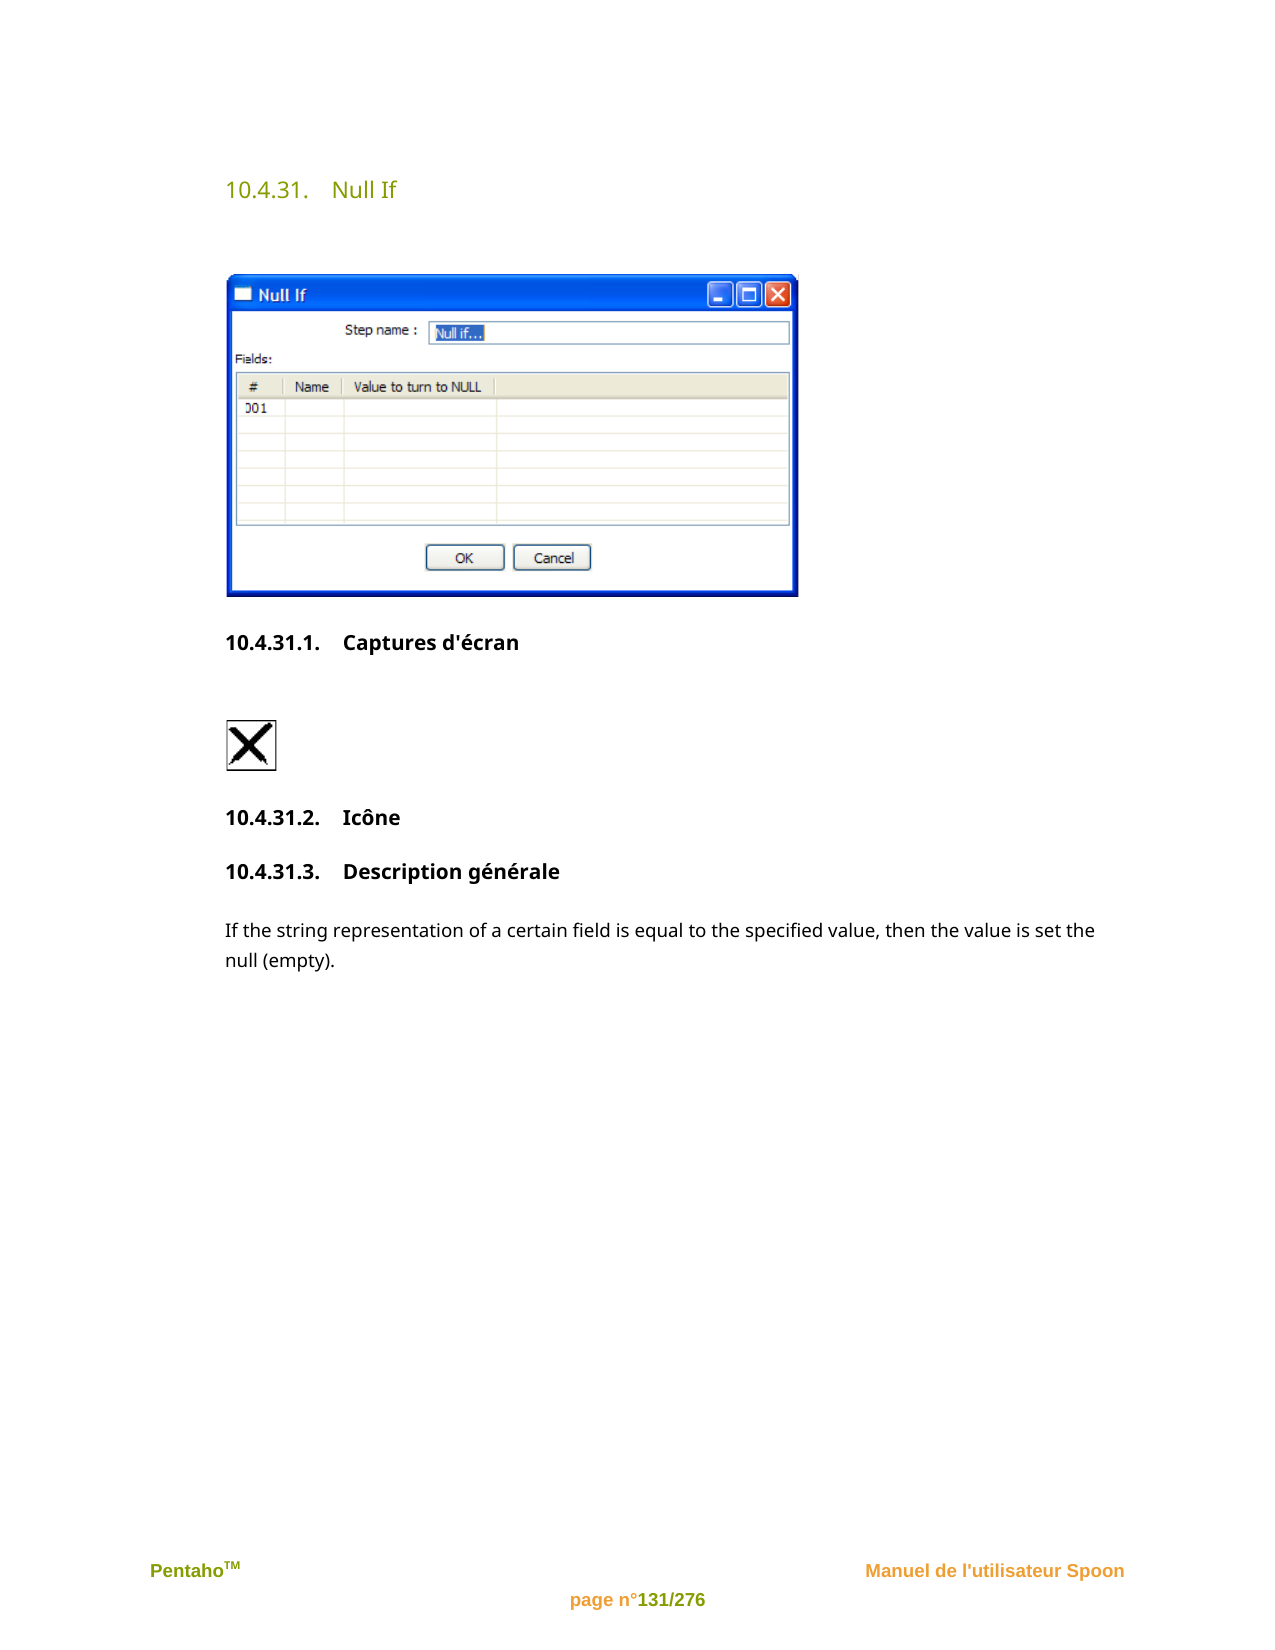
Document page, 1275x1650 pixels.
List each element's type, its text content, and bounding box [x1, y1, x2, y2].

subtitle Description générale [225, 856, 1125, 885]
subtitle Null If [225, 175, 1125, 204]
subtitle Captures d'écran [225, 229, 1125, 657]
picture [226, 720, 277, 771]
subtitle Icône [225, 682, 1125, 831]
text If the string representation of a certain field is equal to the specified value, then the value is set the null (empty). [225, 914, 1125, 973]
